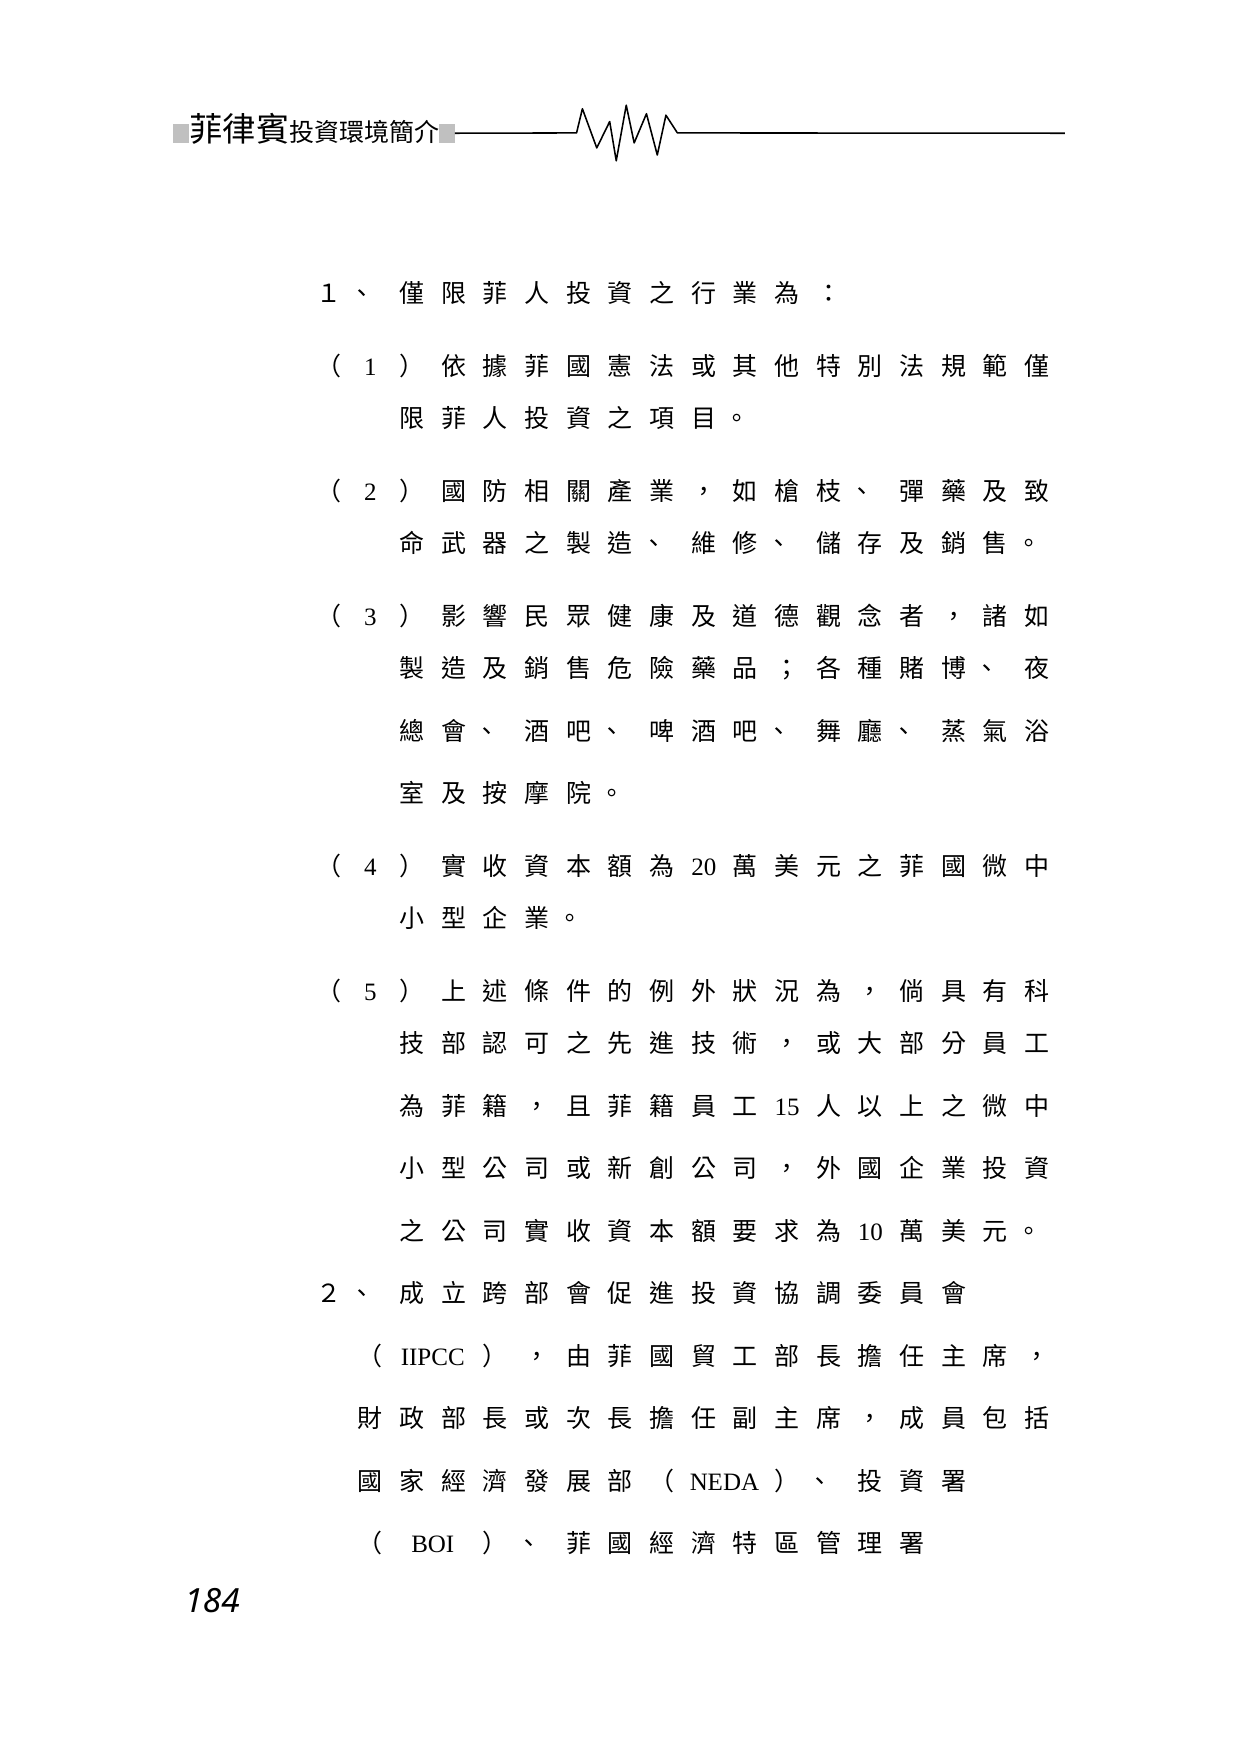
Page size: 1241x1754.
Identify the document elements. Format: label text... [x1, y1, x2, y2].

text １、僅限菲人投資之行業為： [281, 250, 1058, 313]
text （1）依據菲國憲法或其他特別法規範僅限菲人投資之項目。 [306, 313, 1058, 438]
text （5）上述條件的例外狀況為，倘具有科技部認可之先進技術，或大部分員工為菲籍，且菲籍員工15人以上之微中小型公司或新創公司，外國企業投資之公司實收資本額要求為10萬美元。 [306, 938, 1058, 1250]
text （4）實收資本額為20萬美元之菲國微中小型企業。 [306, 813, 1058, 938]
text （3）影響民眾健康及道德觀念者，諸如製造及銷售危險藥品；各種賭博、夜總會、酒吧、啤酒吧、舞廳、蒸氣浴室及按摩院。 [306, 563, 1058, 813]
text （2）國防相關產業，如槍枝、彈藥及致命武器之製造、維修、儲存及銷售。 [306, 438, 1058, 563]
text ２、成立跨部會促進投資協調委員會（IIPCC），由菲國貿工部長擔任主席，財政部長或次長擔任副主席，成員包括國家經濟發展部（NEDA）、投資署（BOI）、菲國經濟特區管理署 [281, 1250, 1058, 1563]
